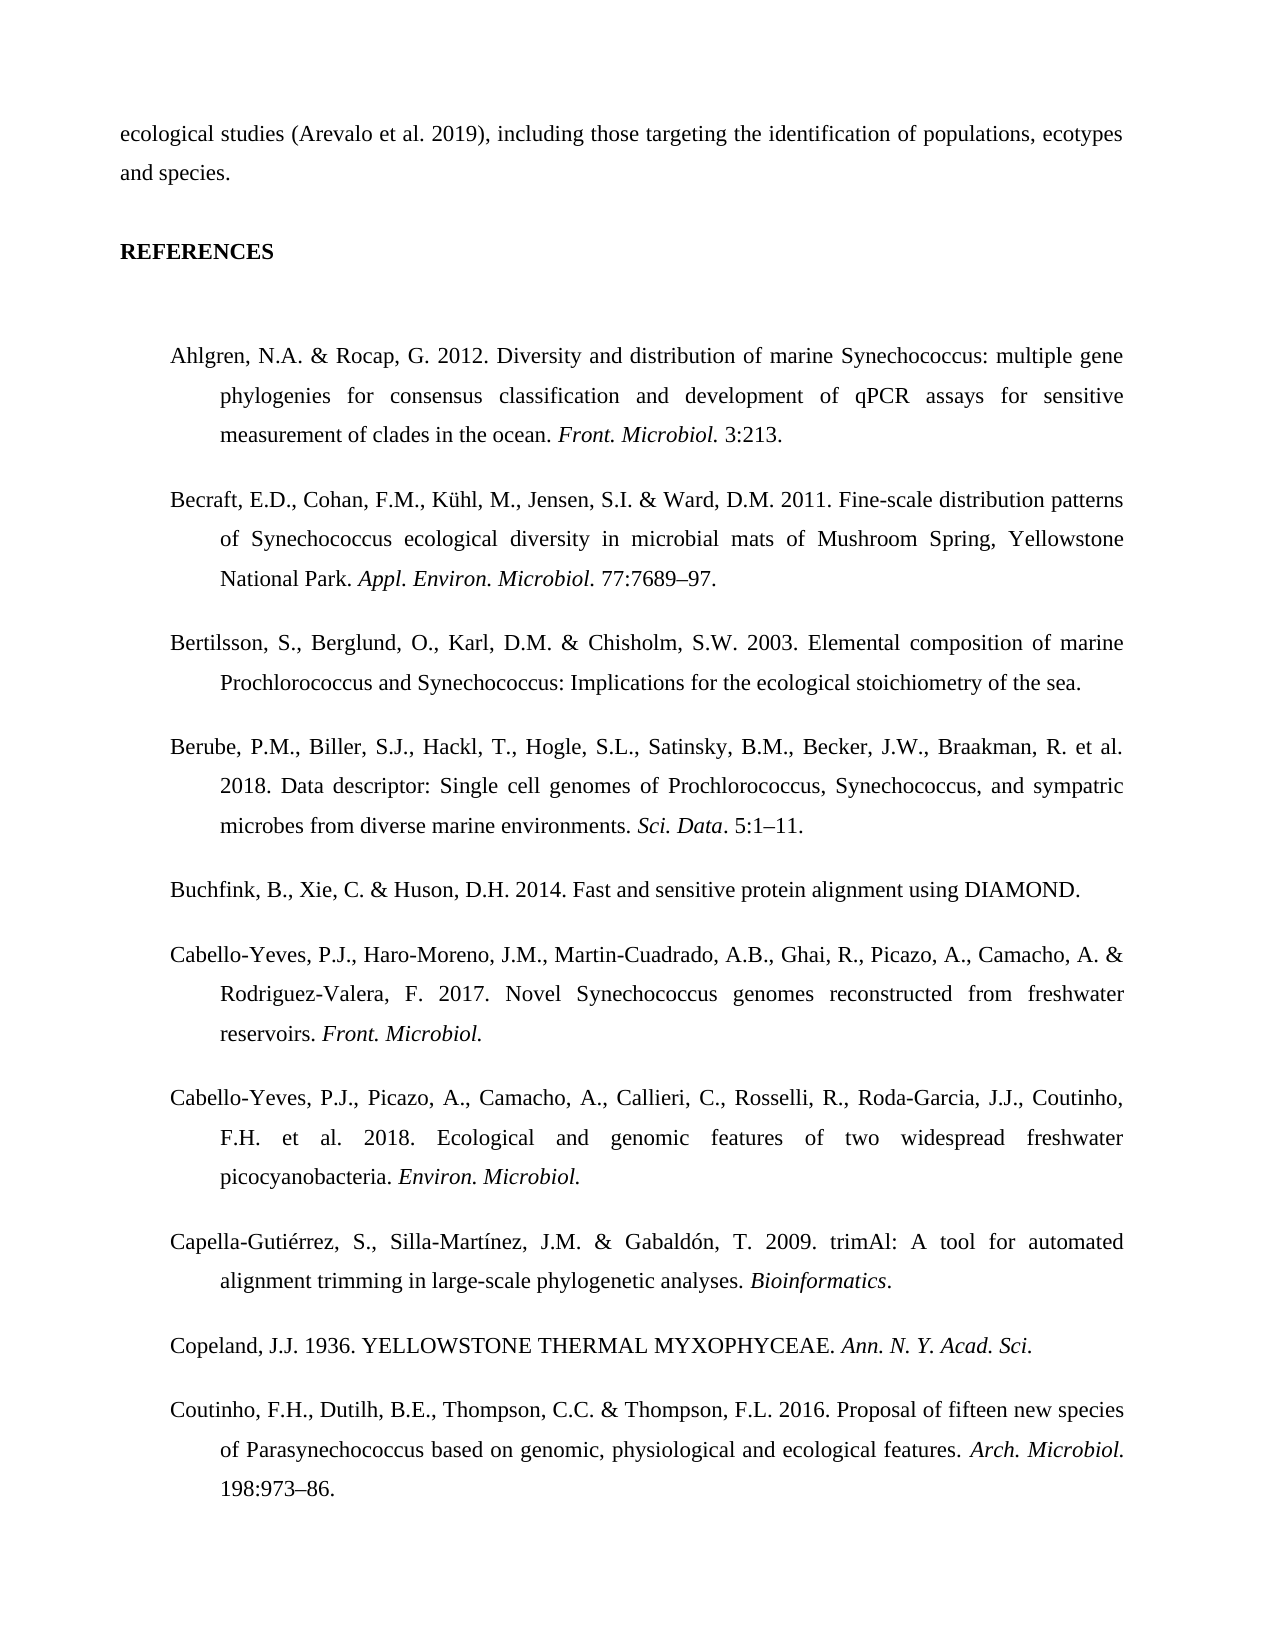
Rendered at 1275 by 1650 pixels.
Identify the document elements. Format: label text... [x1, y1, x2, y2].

text Bertilsson, S., Berglund, O., Karl, D.M. & Chisholm, S.W. 2003. Elemental composition of marine Prochlorococcus and Synechococcus: Implications for the ecological stoichiometry of the sea. [170, 629, 1125, 695]
text Capella-Gutiérrez, S., Silla-Martínez, J.M. & Gabaldón, T. 2009. trimAl: A tool for automated alignment trimming in large-scale phylogenetic analyses. Bioinformatics. [170, 1228, 1125, 1294]
text Ahlgren, N.A. & Rocap, G. 2012. Diversity and distribution of marine Synechococcus: multiple gene phylogenies for consensus classification and development of qPCR assays for sensitive measurement of clades in the ocean. Front. Microbiol. 3:213. [170, 342, 1125, 448]
text Berube, P.M., Biller, S.J., Hackl, T., Hogle, S.L., Satinsky, B.M., Becker, J.W., Braakman, R. et al. 2018. Data descriptor: Single cell genomes of Prochlorococcus, Synechococcus, and sympatric microbes from diverse marine environments. Sci. Data. 5:1–11. [170, 733, 1125, 838]
text Becraft, E.D., Cohan, F.M., Kühl, M., Jensen, S.I. & Ward, D.M. 2011. Fine-scale distribution patterns of Synechococcus ecological diversity in microbial mats of Mushroom Spring, Yellowstone National Park. Appl. Environ. Microbiol. 77:7689–97. [170, 486, 1125, 591]
text Coutinho, F.H., Dutilh, B.E., Thompson, C.C. & Thompson, F.L. 2016. Proposal of fifteen new species of Parasynechococcus based on genomic, physiological and ecological features. Arch. Microbiol. 198:973–86. [170, 1396, 1125, 1502]
text Cabello-Yeves, P.J., Haro-Moreno, J.M., Martin-Cuadrado, A.B., Ghai, R., Picazo, A., Camacho, A. & Rodriguez-Valera, F. 2017. Novel Synechococcus genomes reconstructed from freshwater reservoirs. Front. Microbiol. [170, 941, 1125, 1046]
text Cabello-Yeves, P.J., Picazo, A., Camacho, A., Callieri, C., Rosselli, R., Roda-Garcia, J.J., Coutinho, F.H. et al. 2018. Ecological and genomic features of two widespread freshwater picocyanobacteria. Environ. Microbiol. [170, 1084, 1125, 1190]
text Buchfink, B., Xie, C. & Huson, D.H. 2014. Fast and sensitive protein alignment using DIAMOND. [170, 877, 1125, 903]
text ecological studies (Arevalo et al. 2019), including those targeting the identification of populations, ecotypes and species. [120, 120, 1125, 186]
text REFERENCES [120, 238, 1125, 265]
text Copeland, J.J. 1936. YELLOWSTONE THERMAL MYXOPHYCEAE. Ann. N. Y. Acad. Sci. [170, 1332, 1125, 1358]
